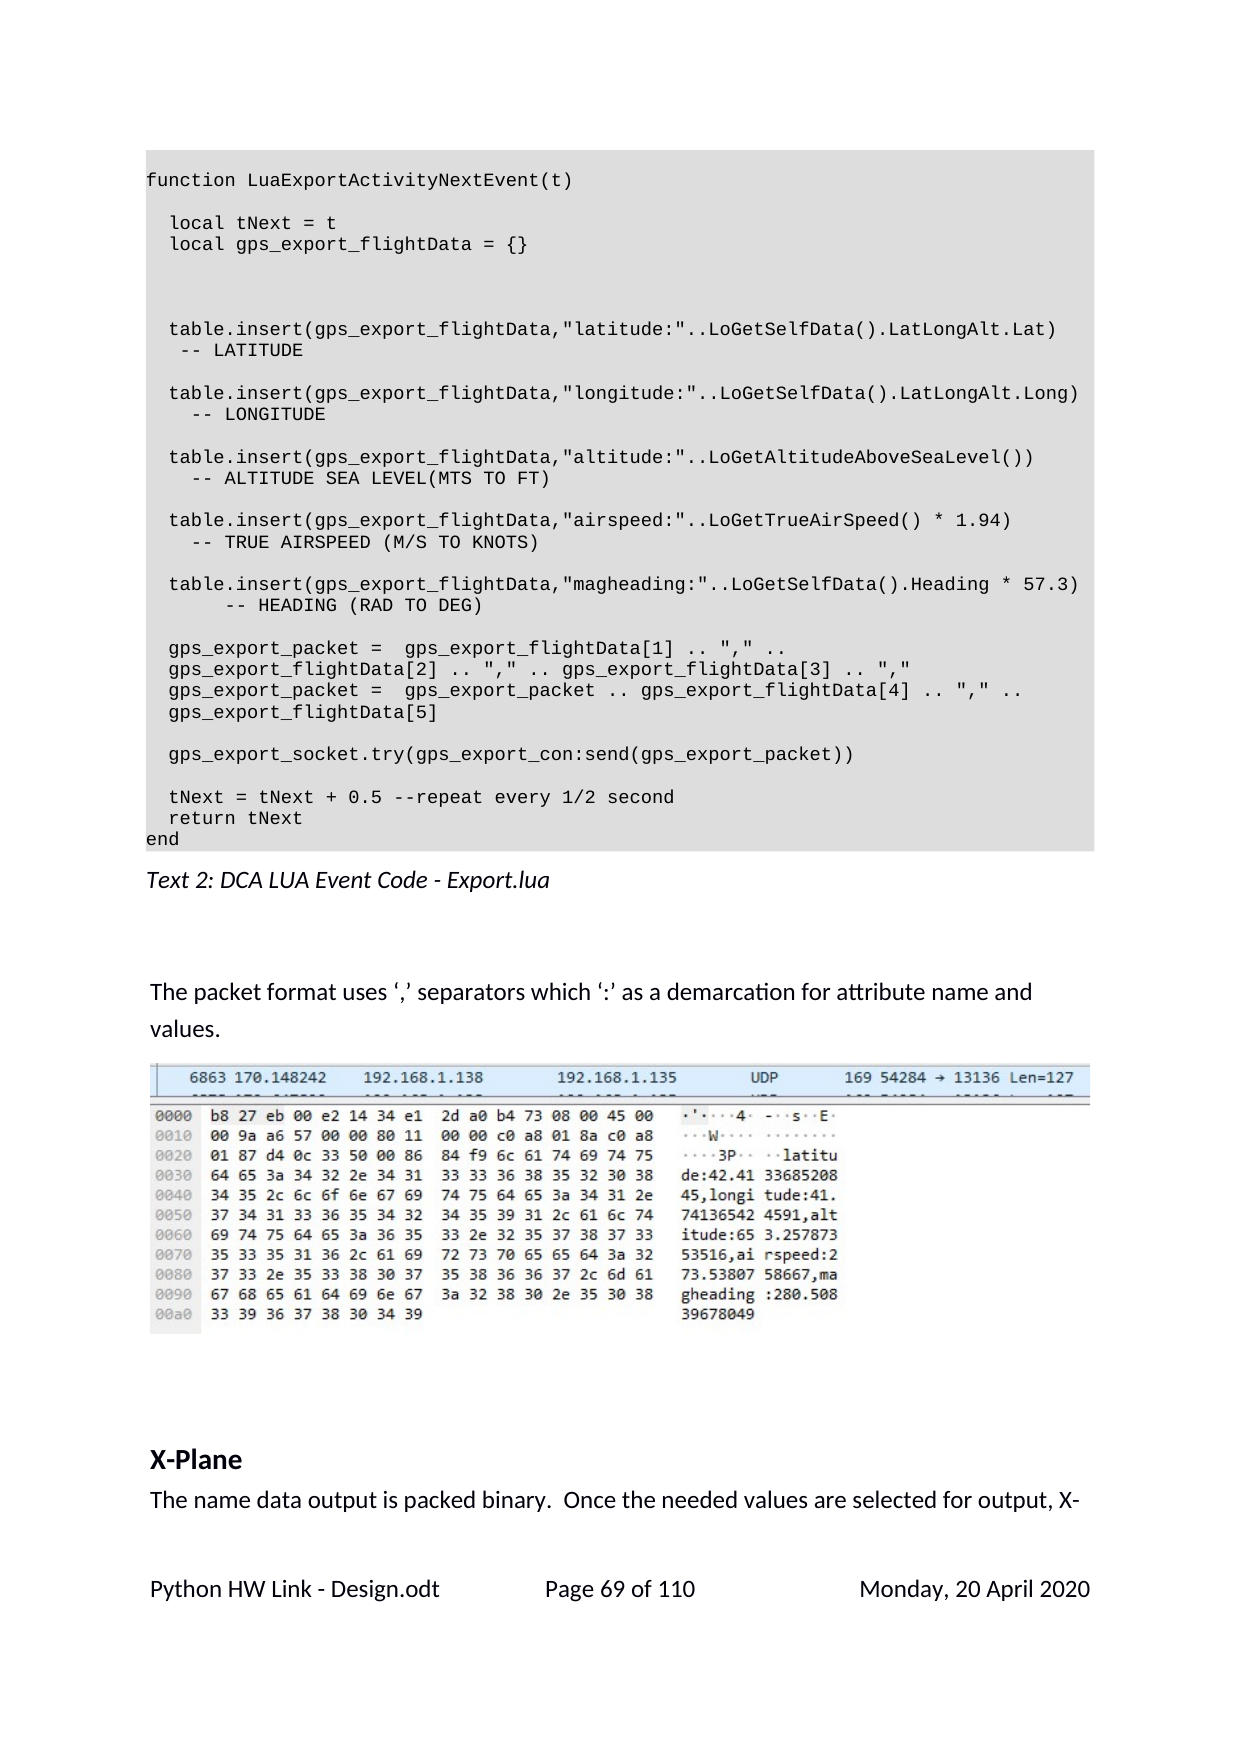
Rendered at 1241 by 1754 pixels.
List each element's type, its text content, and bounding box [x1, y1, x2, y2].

picture [150, 1063, 1091, 1334]
text The packet format uses ‘,’ separators which ‘:’ as a demarcation for attribute name and values. [150, 976, 1090, 1043]
text Text 2: DCA LUA Event Code - Export.lua [146, 852, 1094, 894]
subtitle X-Plane [150, 1441, 1090, 1476]
text The name data output is packed binary. Once the needed values are selected for output, X- [150, 1485, 1090, 1515]
